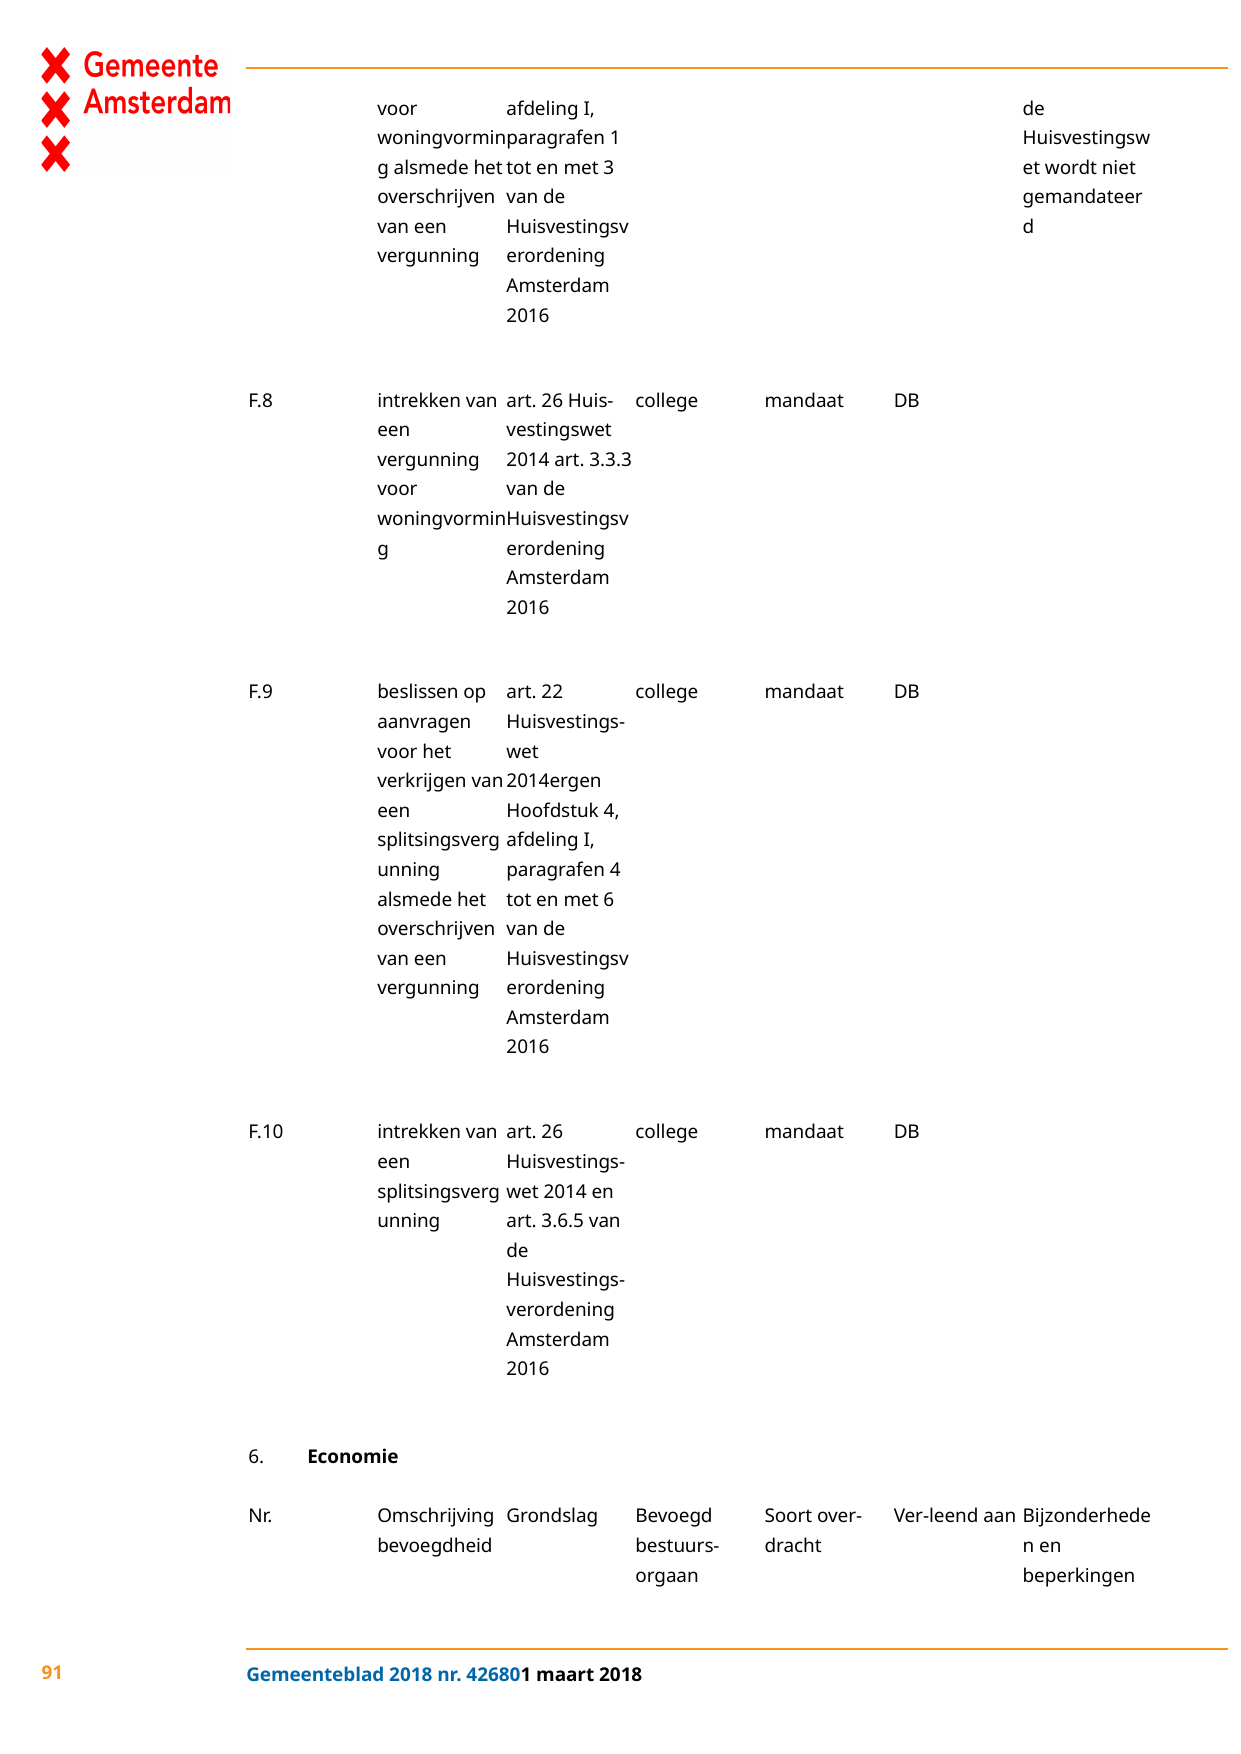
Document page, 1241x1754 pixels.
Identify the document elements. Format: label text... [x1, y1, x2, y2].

table_cell DB [894, 649, 1022, 1089]
table_header Ver-leend aan [894, 1473, 1022, 1588]
table_cell [248, 95, 377, 357]
table_cell mandaat [764, 357, 893, 649]
table_cell art. 26 Huis-vestingswet 2014 art. 3.3.3 van de Huisvestingsverordening Amsterdam 2016 [506, 357, 635, 649]
picture [41, 47, 231, 172]
table_cell [764, 95, 893, 357]
table_cell F.8 [248, 357, 377, 649]
table_cell college [635, 357, 764, 649]
table_cell college [635, 1089, 764, 1411]
table_cell intrekken van een vergunning voor woningvorming [377, 357, 506, 649]
table_cell [1023, 1089, 1152, 1411]
table_cell afdeling I, paragrafen 1 tot en met 3 van de Huisvestingsverordening Amsterdam 2016 [506, 95, 635, 357]
table_cell F.10 [248, 1089, 377, 1411]
table_header Grondslag [506, 1473, 635, 1588]
table_cell DB [894, 357, 1022, 649]
table_cell F.9 [248, 649, 377, 1089]
table_cell intrekken van een splitsingsvergunning [377, 1089, 506, 1411]
table_cell mandaat [764, 649, 893, 1089]
list Economie [248, 1443, 1152, 1469]
table_cell art. 22 Huisvestings-wet 2014ergen Hoofdstuk 4, afdeling I, paragrafen 4 tot en met 6 van de Huisvestingsverordening Amsterdam 2016 [506, 649, 635, 1089]
table_header Nr. [248, 1473, 377, 1588]
table_cell [894, 95, 1022, 357]
table_cell college [635, 649, 764, 1089]
table_cell [1023, 649, 1152, 1089]
table_header Bevoegd bestuurs-orgaan [635, 1473, 764, 1588]
table_cell DB [894, 1089, 1022, 1411]
table_cell [635, 95, 764, 357]
table_header Bijzonderheden en beperkingen [1023, 1473, 1152, 1588]
table_cell de Huisvestingswet wordt niet gemandateerd [1023, 95, 1152, 357]
table_header Omschrijving bevoegdheid [377, 1473, 506, 1588]
table_cell voor woningvorming alsmede het overschrijven van een vergunning [377, 95, 506, 357]
table_cell art. 26 Huisvestings-wet 2014 en art. 3.6.5 van de Huisvestings-verordening Amsterdam 2016 [506, 1089, 635, 1411]
table_cell mandaat [764, 1089, 893, 1411]
table_header Soort over-dracht [764, 1473, 893, 1588]
table_cell beslissen op aanvragen voor het verkrijgen van een splitsingsvergunning alsmede het overschrijven van een vergunning [377, 649, 506, 1089]
table_cell [1023, 357, 1152, 649]
